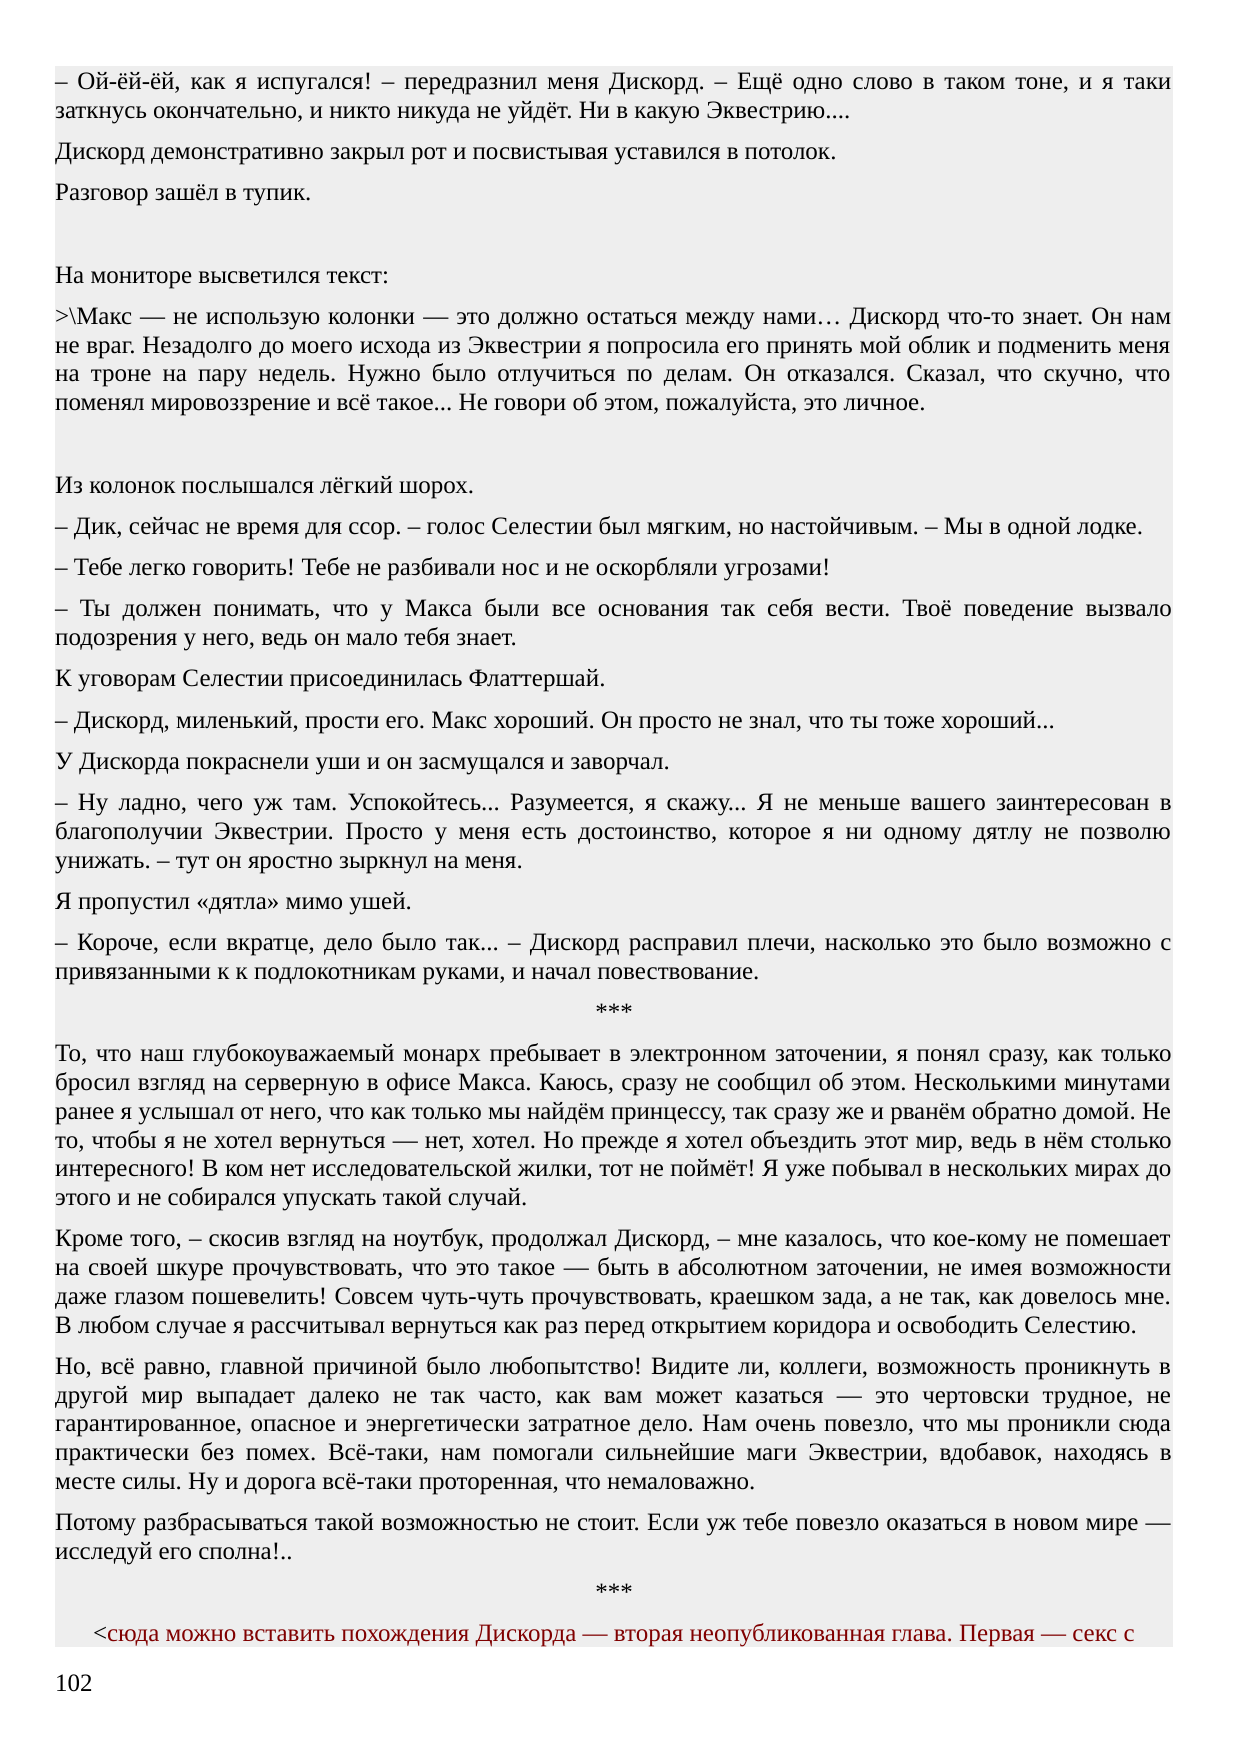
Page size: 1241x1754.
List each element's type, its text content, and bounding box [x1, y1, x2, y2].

text Потому разбрасываться такой возможностью не стоит. Если уж тебе повезло оказаться в новом мире — исследуй его сполна!.. [55, 1507, 1173, 1565]
text Я пропустил «дятла» мимо ушей. [55, 886, 1173, 915]
text >\Макс — не использую колонки — это должно остаться между нами… Дискорд что-то знает. Он нам не враг. Незадолго до моего исхода из Эквестрии я попросила его принять мой облик и подменить меня на троне на пару недель. Нужно было отлучиться по делам. Он отказался. Сказал, что скучно, что поменял мировоззрение и всё такое... Не говори об этом, пожалуйста, это личное. [55, 301, 1173, 416]
text – Тебе легко говорить! Тебе не разбивали нос и не оскорбляли угрозами! [55, 552, 1173, 581]
text – Ой-ёй-ёй, как я испугался! – передразнил меня Дискорд. – Ещё одно слово в таком тоне, и я таки заткнусь окончательно, и никто никуда не уйдёт. Ни в какую Эквестрию.... [55, 66, 1173, 123]
text Разговор зашёл в тупик. [55, 177, 1173, 206]
text *** [55, 1577, 1173, 1606]
text Но, всё равно, главной причиной было любопытство! Видите ли, коллеги, возможность проникнуть в другой мир выпадает далеко не так часто, как вам может казаться — это чертовски трудное, не гарантированное, опасное и энергетически затратное дело. Нам очень повезло, что мы проникли сюда практически без помех. Всё-таки, нам помогали сильнейшие маги Эквестрии, вдобавок, находясь в месте силы. Ну и дорога всё-таки проторенная, что немаловажно. [55, 1351, 1173, 1495]
text *** [55, 997, 1173, 1026]
text – Дискорд, миленький, прости его. Макс хороший. Он просто не знал, что ты тоже хороший... [55, 705, 1173, 733]
text – Ну ладно, чего уж там. Успокойтесь... Разумеется, я скажу... Я не меньше вашего заинтересован в благополучии Эквестрии. Просто у меня есть достоинство, которое я ни одному дятлу не позволю унижать. – тут он яростно зыркнул на меня. [55, 787, 1173, 873]
text <сюда можно вставить похождения Дискорда — вторая неопубликованная глава. Первая — секс с [55, 1618, 1173, 1647]
text – Дик, сейчас не время для ссор. – голос Селестии был мягким, но настойчивым. – Мы в одной лодке. [55, 511, 1173, 540]
text К уговорам Селестии присоединилась Флаттершай. [55, 663, 1173, 692]
text – Ты должен понимать, что у Макса были все основания так себя вести. Твоё поведение вызвало подозрения у него, ведь он мало тебя знает. [55, 593, 1173, 651]
text Дискорд демонстративно закрыл рот и посвистывая уставился в потолок. [55, 136, 1173, 165]
text Кроме того, – скосив взгляд на ноутбук, продолжал Дискорд, – мне казалось, что кое-кому не помешает на своей шкуре прочувствовать, что это такое — быть в абсолютном заточении, не имея возможности даже глазом пошевелить! Совсем чуть-чуть прочувствовать, краешком зада, а не так, как довелось мне. В любом случае я рассчитывал вернуться как раз перед открытием коридора и освободить Селестию. [55, 1223, 1173, 1338]
text Из колонок послышался лёгкий шорох. [55, 470, 1173, 498]
text На мониторе высветился текст: [55, 260, 1173, 288]
text У Дискорда покраснели уши и он засмущался и заворчал. [55, 746, 1173, 775]
text – Короче, если вкратце, дело было так... – Дискорд расправил плечи, насколько это было возможно с привязанными к к подлокотникам руками, и начал повествование. [55, 927, 1173, 985]
text То, что наш глубокоуважаемый монарх пребывает в электронном заточении, я понял сразу, как только бросил взгляд на серверную в офисе Макса. Каюсь, сразу не сообщил об этом. Несколькими минутами ранее я услышал от него, что как только мы найдём принцессу, так сразу же и рванём обратно домой. Не то, чтобы я не хотел вернуться — нет, хотел. Но прежде я хотел объездить этот мир, ведь в нём столько интересного! В ком нет исследовательской жилки, тот не поймёт! Я уже побывал в нескольких мирах до этого и не собирался упускать такой случай. [55, 1038, 1173, 1211]
